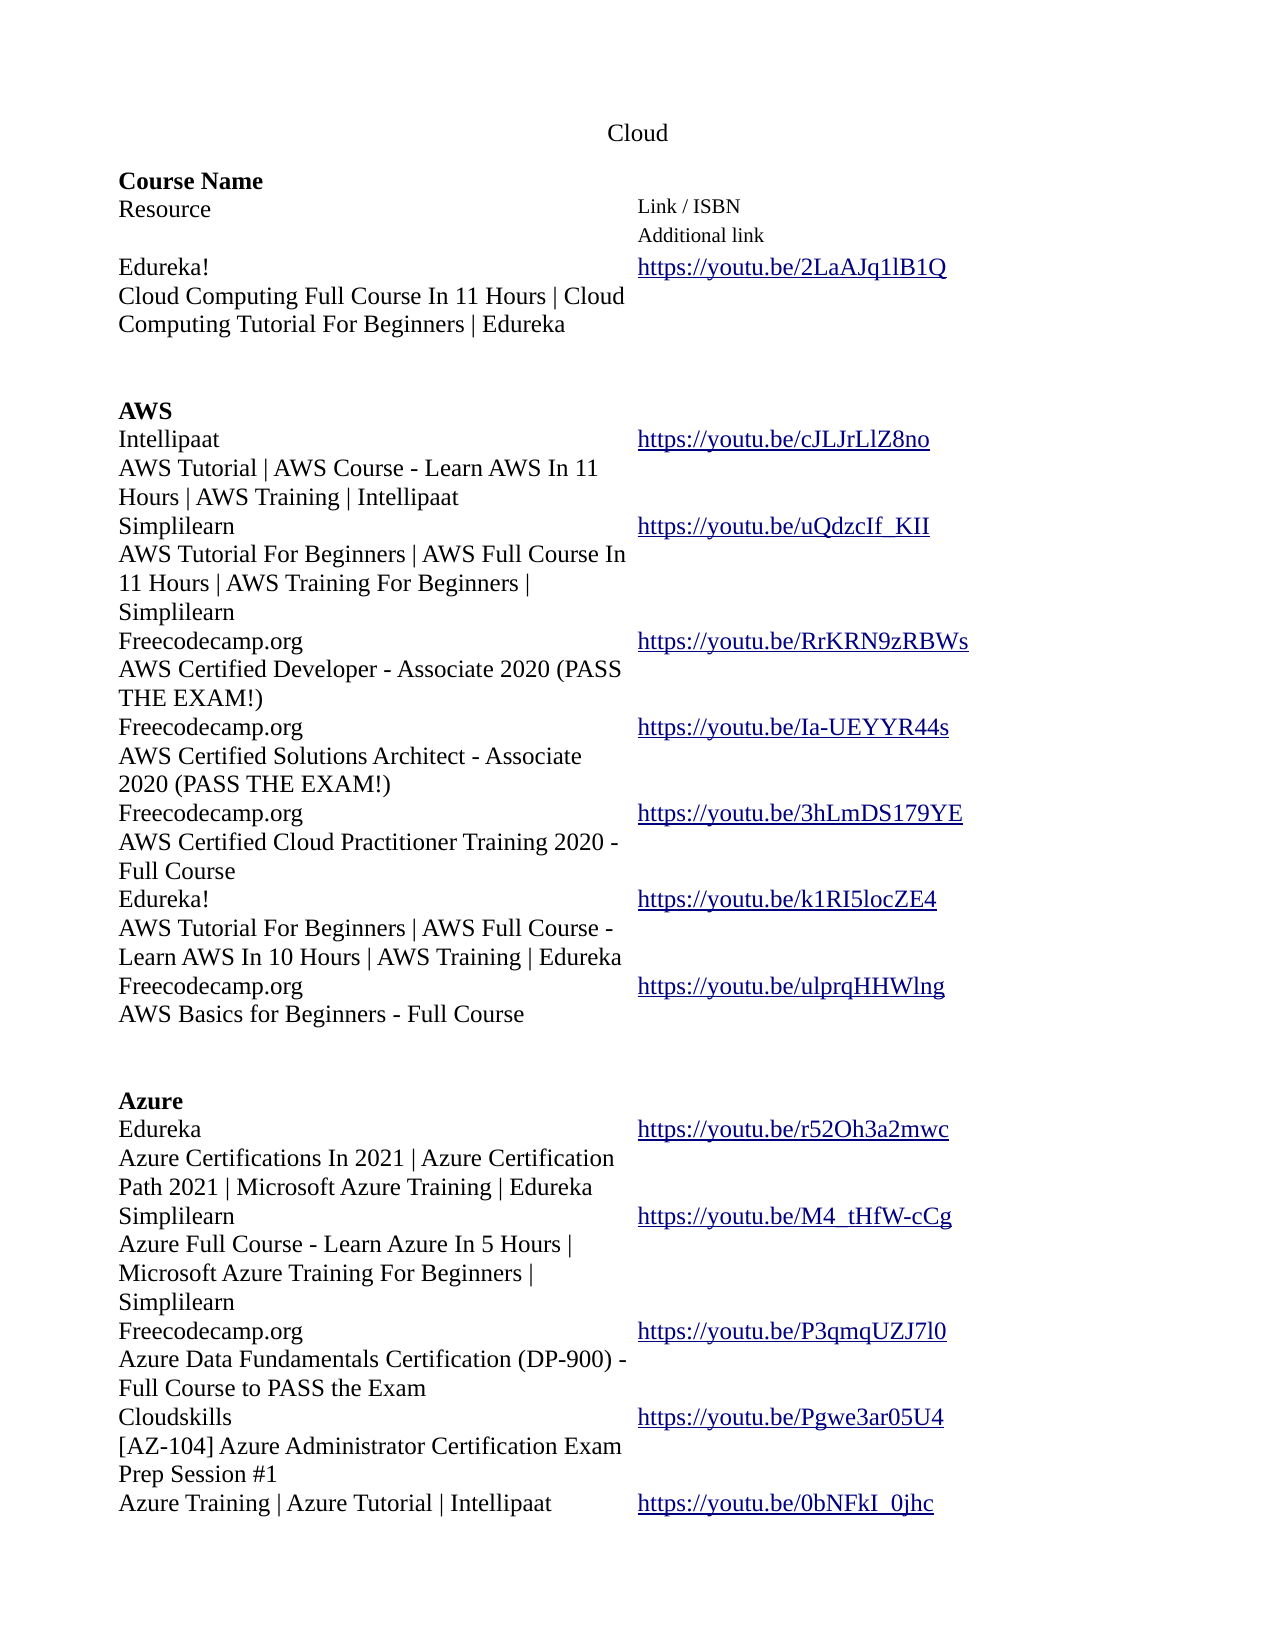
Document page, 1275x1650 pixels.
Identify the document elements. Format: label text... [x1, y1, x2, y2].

table_cell https://youtu.be/ulprqHHWlng [638, 971, 1157, 1028]
table_cell [118, 223, 637, 252]
table_cell Cloudskills [AZ-104] Azure Administrator Certification Exam Prep Session #1 [118, 1402, 637, 1488]
table_cell [638, 367, 1157, 396]
table_cell Edureka! AWS Tutorial For Beginners | AWS Full Course - Learn AWS In 10 Hours | AWS Training | Edureka [118, 885, 637, 971]
table_cell Edureka! Cloud Computing Full Course In 11 Hours | Cloud Computing Tutorial For Beginners | Edureka [118, 252, 637, 338]
table_cell [638, 1057, 1157, 1086]
table_cell Additional link [638, 223, 1157, 252]
table_cell [118, 1028, 637, 1057]
table_cell https://youtu.be/cJLJrLlZ8no [638, 425, 1157, 511]
table_cell Resource [118, 195, 637, 223]
table_header Course Name [118, 166, 637, 194]
table_cell Simplilearn AWS Tutorial For Beginners | AWS Full Course In 11 Hours | AWS Training For Beginners | Simplilearn [118, 511, 637, 626]
table_cell Azure Training | Azure Tutorial | Intellipaat [118, 1488, 637, 1517]
table_cell [638, 1028, 1157, 1057]
table_cell Freecodecamp.org AWS Certified Solutions Architect - Associate 2020 (PASS THE EXAM!) [118, 712, 637, 798]
table_cell [638, 1086, 1157, 1114]
table_cell https://youtu.be/k1RI5locZE4 [638, 885, 1157, 971]
table_cell [118, 1057, 637, 1086]
table_cell [638, 396, 1157, 424]
table_cell Simplilearn Azure Full Course - Learn Azure In 5 Hours | Microsoft Azure Training For Beginners | Simplilearn [118, 1201, 637, 1316]
table_cell Freecodecamp.org AWS Certified Cloud Practitioner Training 2020 - Full Course [118, 798, 637, 884]
table_cell Edureka Azure Certifications In 2021 | Azure Certification Path 2021 | Microsoft Azure Training | Edureka [118, 1115, 637, 1201]
table_cell https://youtu.be/uQdzcIf_KII [638, 511, 1157, 626]
table_header [638, 166, 1157, 194]
table_cell [118, 367, 637, 396]
table_cell Azure [118, 1086, 637, 1114]
table_cell https://youtu.be/3hLmDS179YE [638, 798, 1157, 884]
table_cell https://youtu.be/2LaAJq1lB1Q [638, 252, 1157, 338]
table_cell [638, 338, 1157, 367]
table_cell https://youtu.be/P3qmqUZJ7l0 [638, 1316, 1157, 1402]
table_cell Freecodecamp.org AWS Basics for Beginners - Full Course [118, 971, 637, 1028]
table_cell https://youtu.be/M4_tHfW-cCg [638, 1201, 1157, 1316]
table_cell https://youtu.be/r52Oh3a2mwc [638, 1115, 1157, 1201]
table_cell [118, 338, 637, 367]
table_cell Freecodecamp.org AWS Certified Developer - Associate 2020 (PASS THE EXAM!) [118, 626, 637, 712]
table_cell https://youtu.be/RrKRN9zRBWs [638, 626, 1157, 712]
table_cell https://youtu.be/0bNFkI_0jhc [638, 1488, 1157, 1517]
table_cell Intellipaat AWS Tutorial | AWS Course - Learn AWS In 11 Hours | AWS Training | Intellipaat [118, 425, 637, 511]
text Cloud [118, 118, 1157, 147]
table_cell https://youtu.be/Ia-UEYYR44s [638, 712, 1157, 798]
table_cell https://youtu.be/Pgwe3ar05U4 [638, 1402, 1157, 1488]
table_cell AWS [118, 396, 637, 424]
table_cell Link / ISBN [638, 195, 1157, 223]
table_cell Freecodecamp.org Azure Data Fundamentals Certification (DP-900) - Full Course to PASS the Exam [118, 1316, 637, 1402]
